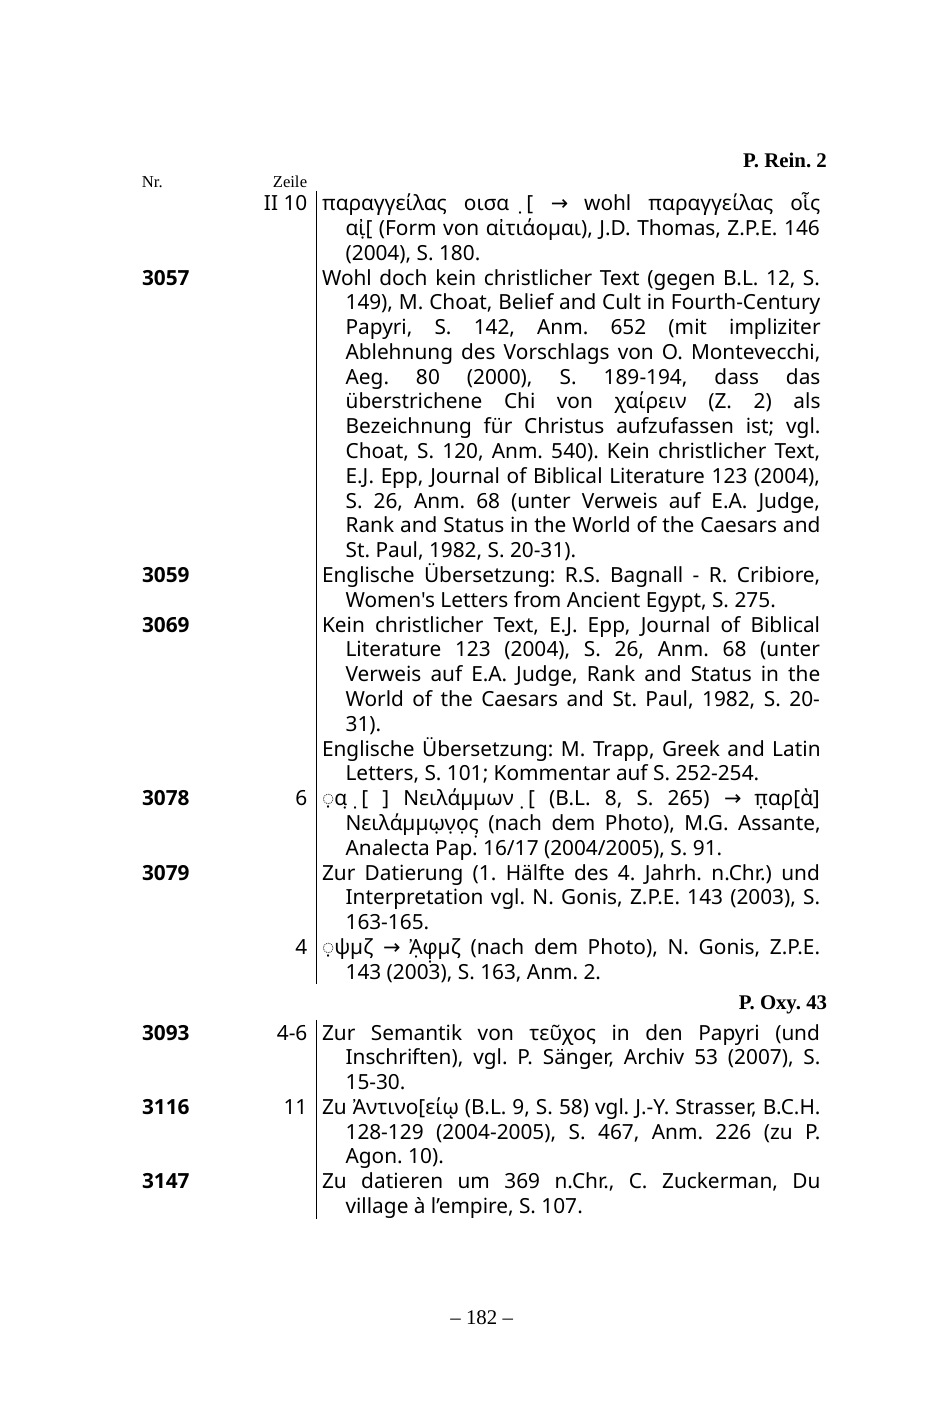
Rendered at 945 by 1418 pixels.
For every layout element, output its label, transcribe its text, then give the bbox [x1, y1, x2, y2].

table_cell 11 [224, 1095, 316, 1169]
table_cell 3116 [136, 1095, 224, 1169]
table_cell Englische Übersetzung: R.S. Bagnall - R. Cribiore, Women's Letters from Ancient Egypt, S. 275. [317, 563, 827, 612]
table_cell 4 [224, 935, 316, 984]
table_cell Englische Übersetzung: M. Trapp, Greek and Latin Letters, S. 101; Kommentar auf S. 252-254. [317, 736, 827, 786]
table_cell 3059 [136, 563, 316, 612]
table_cell [136, 736, 316, 786]
table_cell [136, 935, 224, 984]
table_cell Zu Ἀντινο[είῳ (B.L. 9, S. 58) vgl. J.-Y. Strasser, B.C.H. 128-129 (2004-2005), S. 467, Anm. 226 (zu P. Agon. 10). [317, 1095, 827, 1169]
table_cell ̣ψμζ → Ἀ̣φ̣μζ (nach dem Photo), N. Gonis, Z.P.E. 143 (2003), S. 163, Anm. 2. [317, 935, 827, 984]
table_header 4-6 [224, 1020, 316, 1094]
table_cell [136, 191, 224, 265]
table_cell II 10 [224, 191, 316, 265]
table_cell Zu datieren um 369 n.Chr., C. Zuckerman, Du village à l’empire, S. 107. [317, 1169, 827, 1218]
table_cell 6 [224, 786, 316, 860]
table_cell 3057 [136, 265, 316, 563]
table_cell ̣α̣ ̣[ ] Νειλάμμων ̣[ (B.L. 8, S. 265) → π̣αρ[ὰ] Νειλάμμω̣ν̣ο̣ς̣ (nach dem Photo), M.G. Assante, Analecta Pap. 16/17 (2004/2005), S. 91. [317, 786, 827, 860]
subtitle P. Oxy. 43 [136, 990, 827, 1014]
table_cell 3078 [136, 786, 224, 860]
table_cell Wohl doch kein christlicher Text (gegen B.L. 12, S. 149), M. Choat, Belief and Cult in Fourth-Century Papyri, S. 142, Anm. 652 (mit impliziter Ablehnung des Vorschlags von O. Montevecchi, Aeg. 80 (2000), S. 189-194, dass das überstrichene Chi von χαίρειν (Z. 2) als Bezeichnung für Christus aufzufassen ist; vgl. Choat, S. 120, Anm. 540). Kein christlicher Text, E.J. Epp, Journal of Biblical Literature 123 (2004), S. 26, Anm. 68 (unter Verweis auf E.A. Judge, Rank and Status in the World of the Caesars and St. Paul, 1982, S. 20-31). [317, 265, 827, 563]
table_cell παραγγείλας οισα ̣[ → wohl παραγγείλας οἷς αἰ̣[ (Form von αἰτιάομαι), J.D. Thomas, Z.P.E. 146 (2004), S. 180. [317, 191, 827, 265]
table_cell Kein christlicher Text, E.J. Epp, Journal of Biblical Literature 123 (2004), S. 26, Anm. 68 (unter Verweis auf E.A. Judge, Rank and Status in the World of the Caesars and St. Paul, 1982, S. 20-31). [317, 612, 827, 736]
table_header 3093 [136, 1020, 224, 1094]
table_cell 3069 [136, 612, 316, 736]
table_header Zur Semantik von τεῦχος in den Papyri (und Inschriften), vgl. P. Sänger, Archiv 53 (2007), S. 15-30. [317, 1020, 827, 1094]
table_cell 3147 [136, 1169, 316, 1218]
table_cell Zur Datierung (1. Hälfte des 4. Jahrh. n.Chr.) und Interpretation vgl. N. Gonis, Z.P.E. 143 (2003), S. 163-165. [317, 860, 827, 934]
table_cell 3079 [136, 860, 316, 934]
